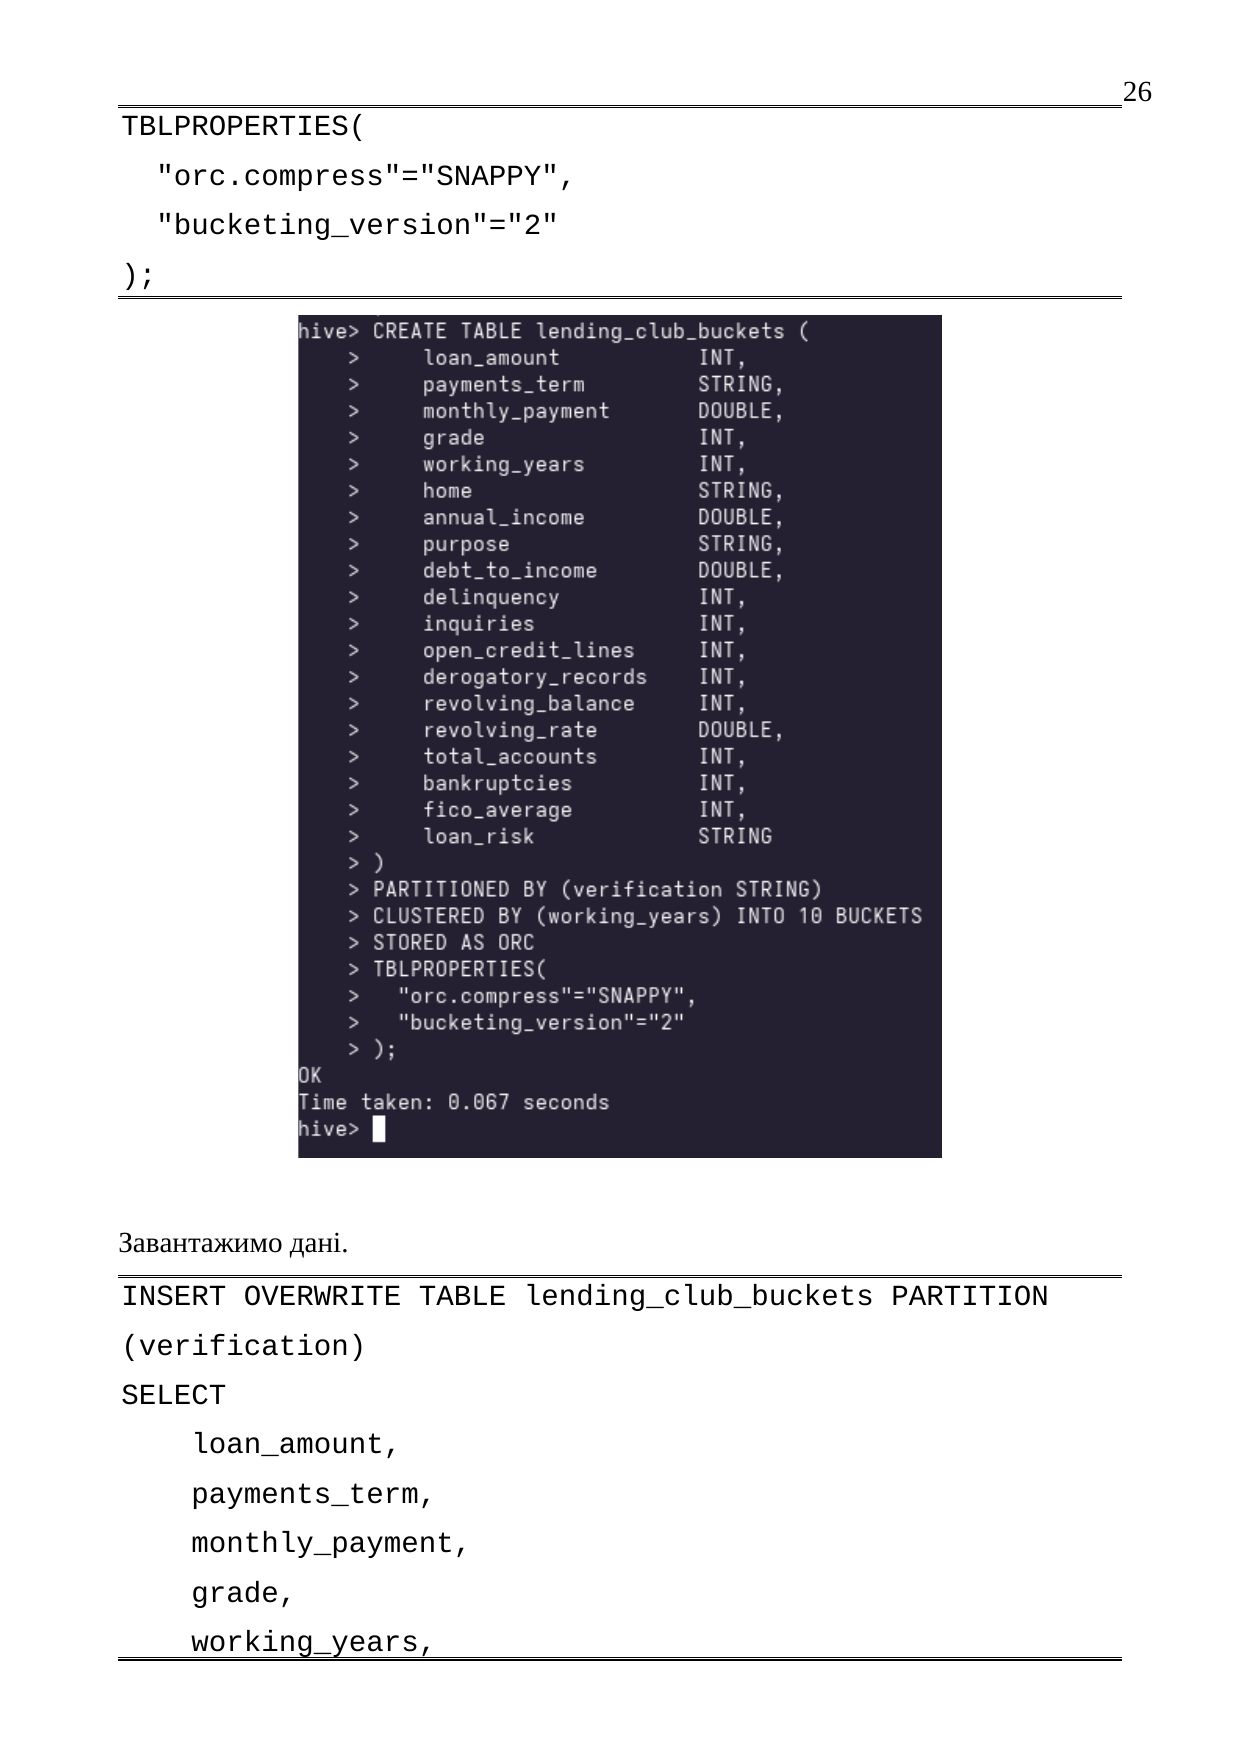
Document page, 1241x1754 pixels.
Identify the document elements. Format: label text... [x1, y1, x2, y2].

text grade, [118, 1572, 1122, 1611]
text working_years, [118, 1621, 1122, 1657]
text payments_term, [118, 1473, 1122, 1512]
text "bucketing_version"="2" [118, 204, 1122, 243]
text Завантажимо дані. [118, 1225, 1122, 1258]
text loan_amount, [118, 1423, 1122, 1463]
text INSERT OVERWRITE TABLE lending_club_buckets PARTITION (verification) [118, 1278, 1122, 1364]
text ); [118, 254, 1122, 296]
text TBLPROPERTIES( [118, 108, 1122, 144]
text monthly_payment, [118, 1522, 1122, 1562]
text SELECT [118, 1374, 1122, 1413]
text "orc.compress"="SNAPPY", [118, 155, 1122, 194]
picture [298, 315, 942, 1158]
